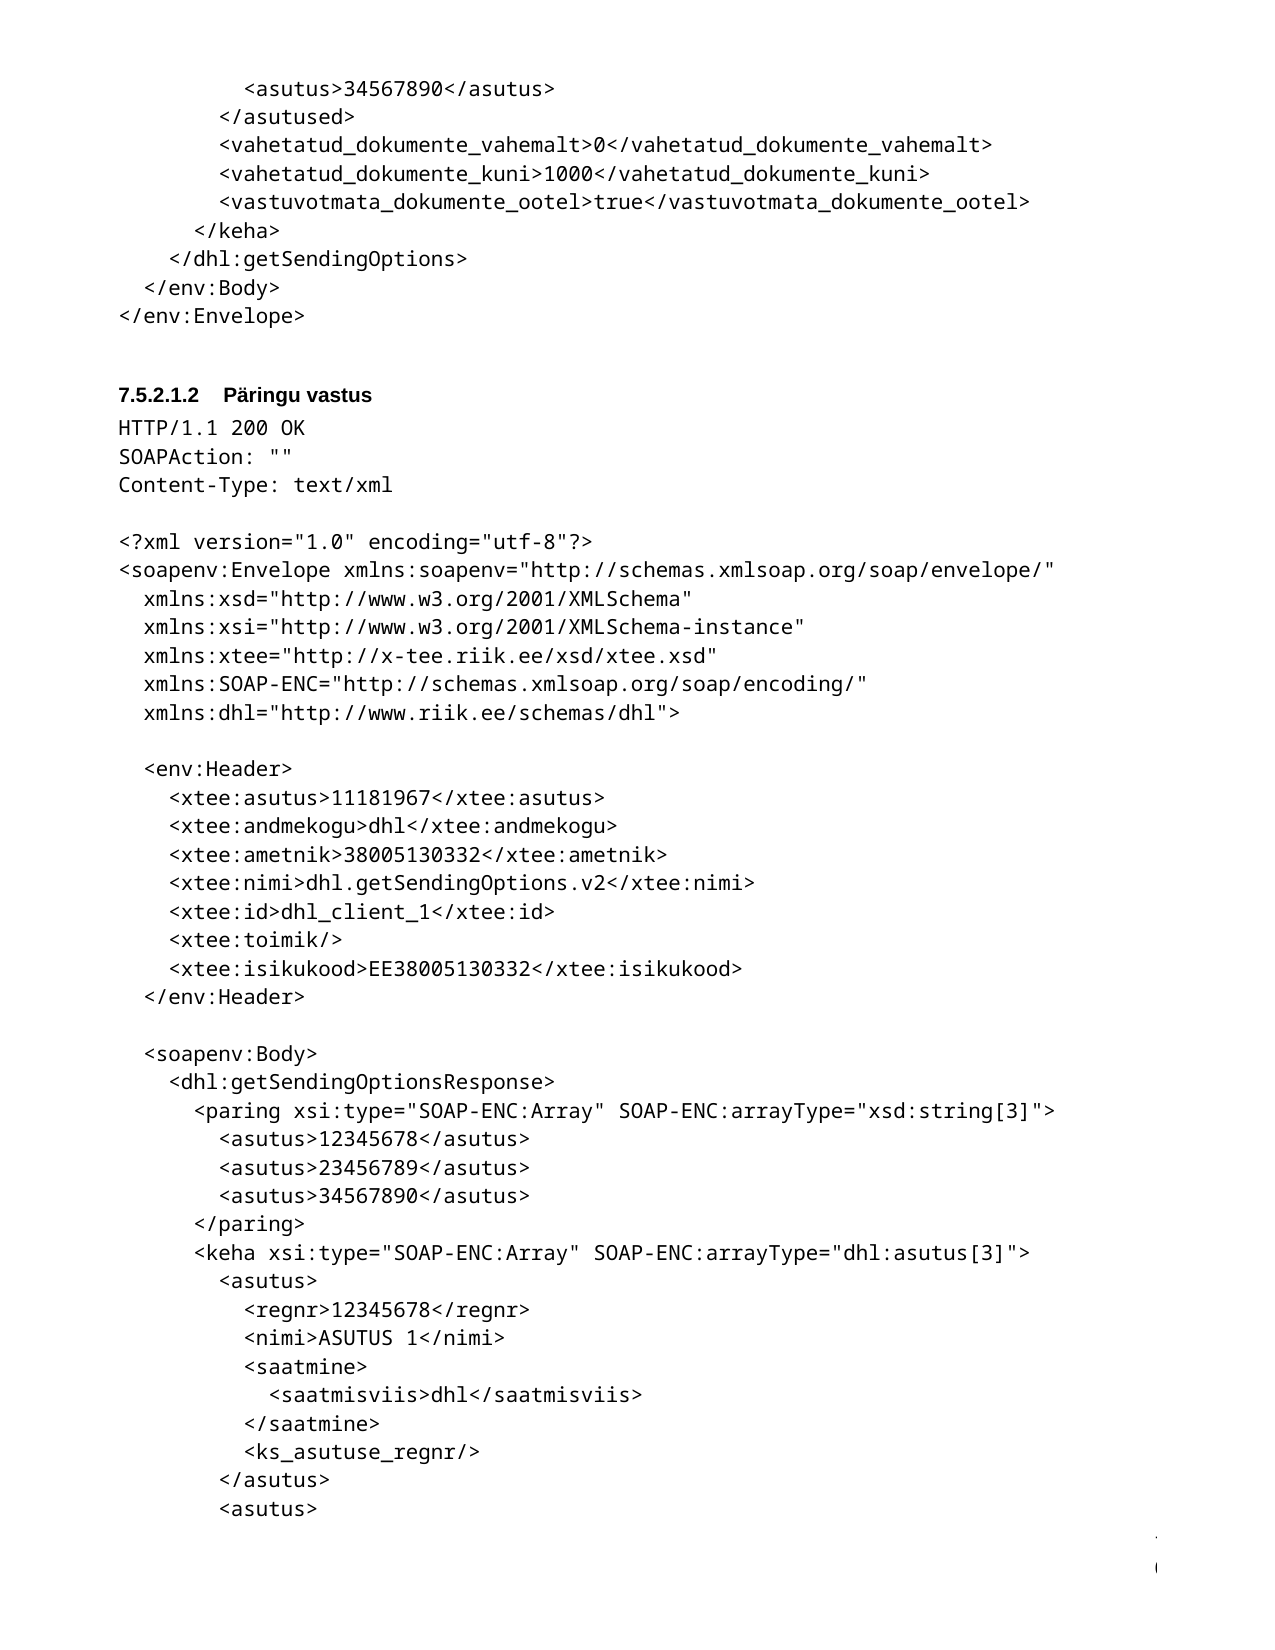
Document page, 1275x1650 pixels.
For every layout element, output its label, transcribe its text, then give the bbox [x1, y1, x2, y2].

text <xtee:isikukood>EE38005130332</xtee:isikukood> [118, 954, 1157, 982]
text xmlns:SOAP-ENC="http://schemas.xmlsoap.org/soap/encoding/" [118, 669, 1157, 698]
text <?xml version="1.0" encoding="utf-8"?> [118, 527, 1157, 556]
text </paring> [118, 1209, 1157, 1238]
subtitle Päringu vastus [118, 383, 1157, 407]
text <xtee:asutus>11181967</xtee:asutus> [118, 783, 1157, 811]
text <asutus>12345678</asutus> [118, 1124, 1157, 1153]
text <asutus> [118, 1494, 1157, 1522]
text <paring xsi:type="SOAP-ENC:Array" SOAP-ENC:arrayType="xsd:string[3]"> [118, 1096, 1157, 1124]
text </asutus> [118, 1466, 1157, 1494]
text <keha xsi:type="SOAP-ENC:Array" SOAP-ENC:arrayType="dhl:asutus[3]"> [118, 1238, 1157, 1266]
text </env:Envelope> [118, 301, 1157, 330]
text <xtee:id>dhl_client_1</xtee:id> [118, 897, 1157, 925]
text xmlns:xsd="http://www.w3.org/2001/XMLSchema" [118, 584, 1157, 612]
text </keha> [118, 216, 1157, 244]
text <asutus> [118, 1266, 1157, 1295]
text <vahetatud_dokumente_kuni>1000</vahetatud_dokumente_kuni> [118, 159, 1157, 187]
text </saatmine> [118, 1409, 1157, 1437]
text HTTP/1.1 200 OK [118, 413, 1157, 442]
text <xtee:andmekogu>dhl</xtee:andmekogu> [118, 811, 1157, 840]
text SOAPAction: "" [118, 442, 1157, 470]
text <nimi>ASUTUS 1</nimi> [118, 1323, 1157, 1352]
text </asutused> [118, 102, 1157, 131]
text <vastuvotmata_dokumente_ootel>true</vastuvotmata_dokumente_ootel> [118, 187, 1157, 216]
text <asutus>34567890</asutus> [118, 1181, 1157, 1209]
text <ks_asutuse_regnr/> [118, 1437, 1157, 1466]
text xmlns:dhl="http://www.riik.ee/schemas/dhl"> [118, 698, 1157, 726]
text Content-Type: text/xml [118, 470, 1157, 499]
text <saatmisviis>dhl</saatmisviis> [118, 1380, 1157, 1409]
text <vahetatud_dokumente_vahemalt>0</vahetatud_dokumente_vahemalt> [118, 131, 1157, 159]
text xmlns:xsi="http://www.w3.org/2001/XMLSchema-instance" [118, 612, 1157, 641]
text <regnr>12345678</regnr> [118, 1295, 1157, 1323]
text </env:Body> [118, 273, 1157, 301]
text <soapenv:Envelope xmlns:soapenv="http://schemas.xmlsoap.org/soap/envelope/" [118, 556, 1157, 584]
text </env:Header> [118, 982, 1157, 1011]
text <asutus>34567890</asutus> [118, 74, 1157, 102]
text <xtee:toimik/> [118, 925, 1157, 954]
text <asutus>23456789</asutus> [118, 1153, 1157, 1181]
text <soapenv:Body> [118, 1039, 1157, 1067]
text <env:Header> [118, 754, 1157, 783]
text <xtee:ametnik>38005130332</xtee:ametnik> [118, 840, 1157, 868]
text <saatmine> [118, 1352, 1157, 1380]
text <dhl:getSendingOptionsResponse> [118, 1067, 1157, 1096]
text xmlns:xtee="http://x-tee.riik.ee/xsd/xtee.xsd" [118, 641, 1157, 669]
text </dhl:getSendingOptions> [118, 244, 1157, 273]
text <xtee:nimi>dhl.getSendingOptions.v2</xtee:nimi> [118, 868, 1157, 897]
